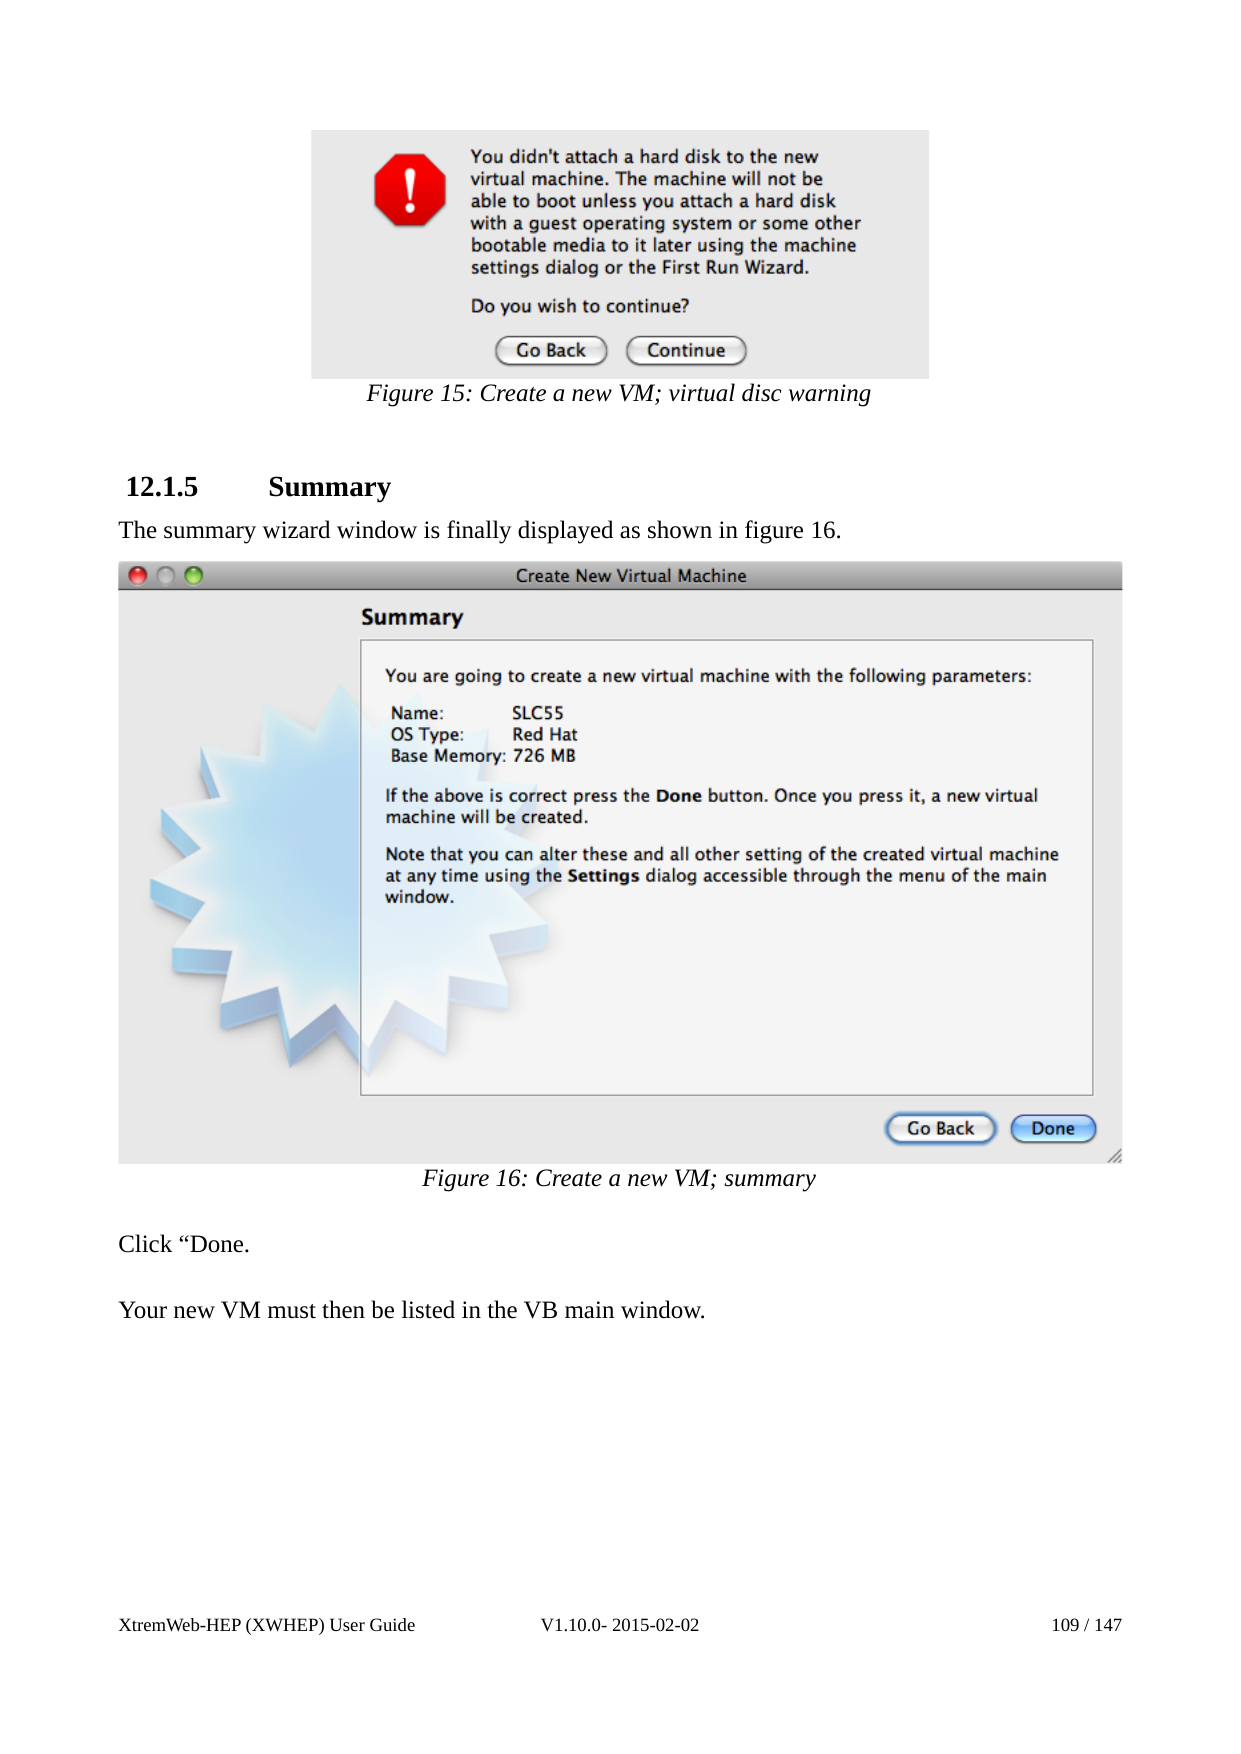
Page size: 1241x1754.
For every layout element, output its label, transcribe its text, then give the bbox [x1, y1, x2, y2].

picture [311, 130, 930, 379]
text Figure 16: Create a new VM; summary [118, 1164, 1122, 1192]
text Figure 15: Create a new VM; virtual disc warning [311, 379, 929, 407]
text The summary wizard window is finally displayed as shown in figure 16. [118, 516, 1122, 544]
text Click “Done. [118, 1229, 1122, 1258]
picture [118, 561, 1123, 1164]
subtitle Summary [118, 469, 1122, 503]
text Your new VM must then be listed in the VB main window. [118, 1296, 1122, 1324]
